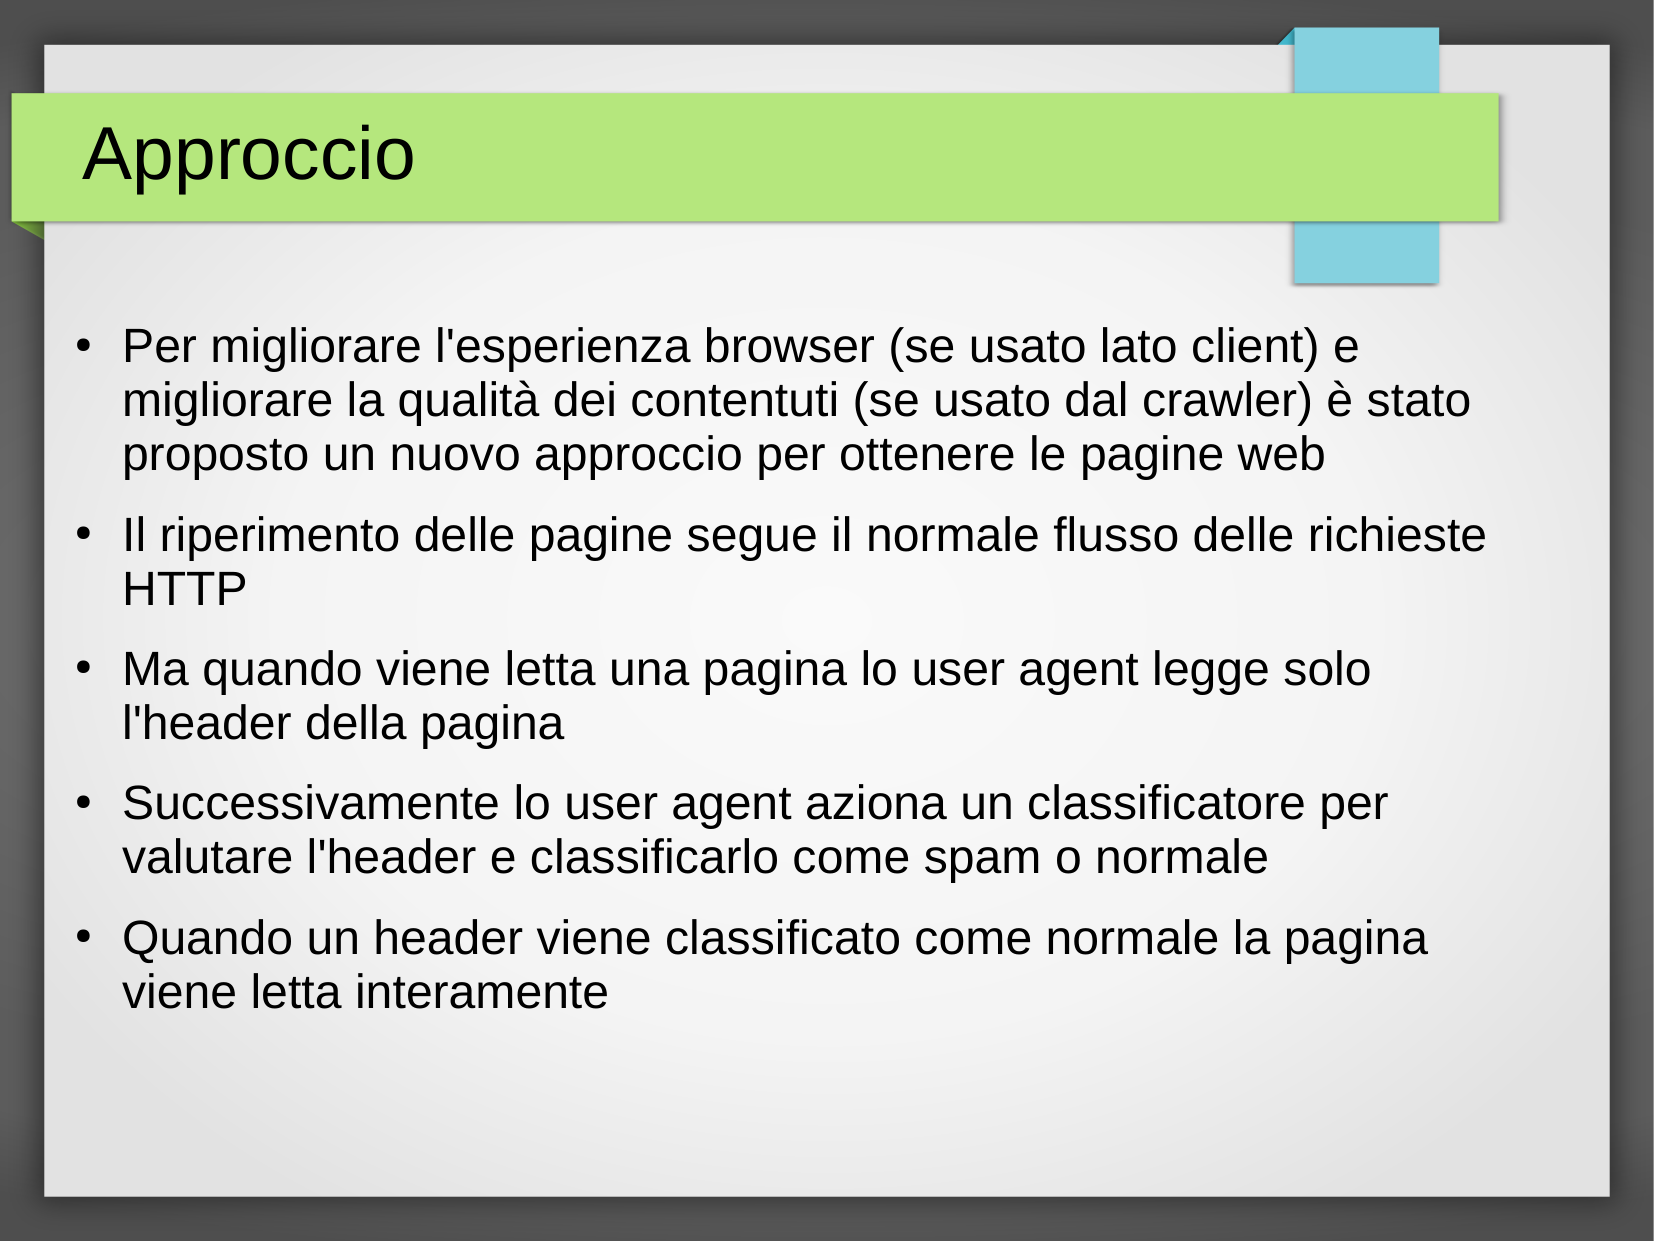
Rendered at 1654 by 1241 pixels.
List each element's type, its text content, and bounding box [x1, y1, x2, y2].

list Per migliorare l'esperienza browser (se usato lato client) e migliorare la qualità dei contentuti (se usato dal crawler) è stato proposto un nuovo approccio per ottenere le pagine web Il riperimento delle pagine segue il normale flusso delle richieste HTTP Ma quando viene letta una pagina lo user agent legge solo l'header della pagina Successivamente lo user agent aziona un classificatore per valutare l'header e classificarlo come spam o normale Quando un header viene classificato come normale la pagina viene letta interamente [59, 318, 1512, 1028]
picture [0, 0, 1654, 1241]
title Approccio [82, 94, 1264, 213]
